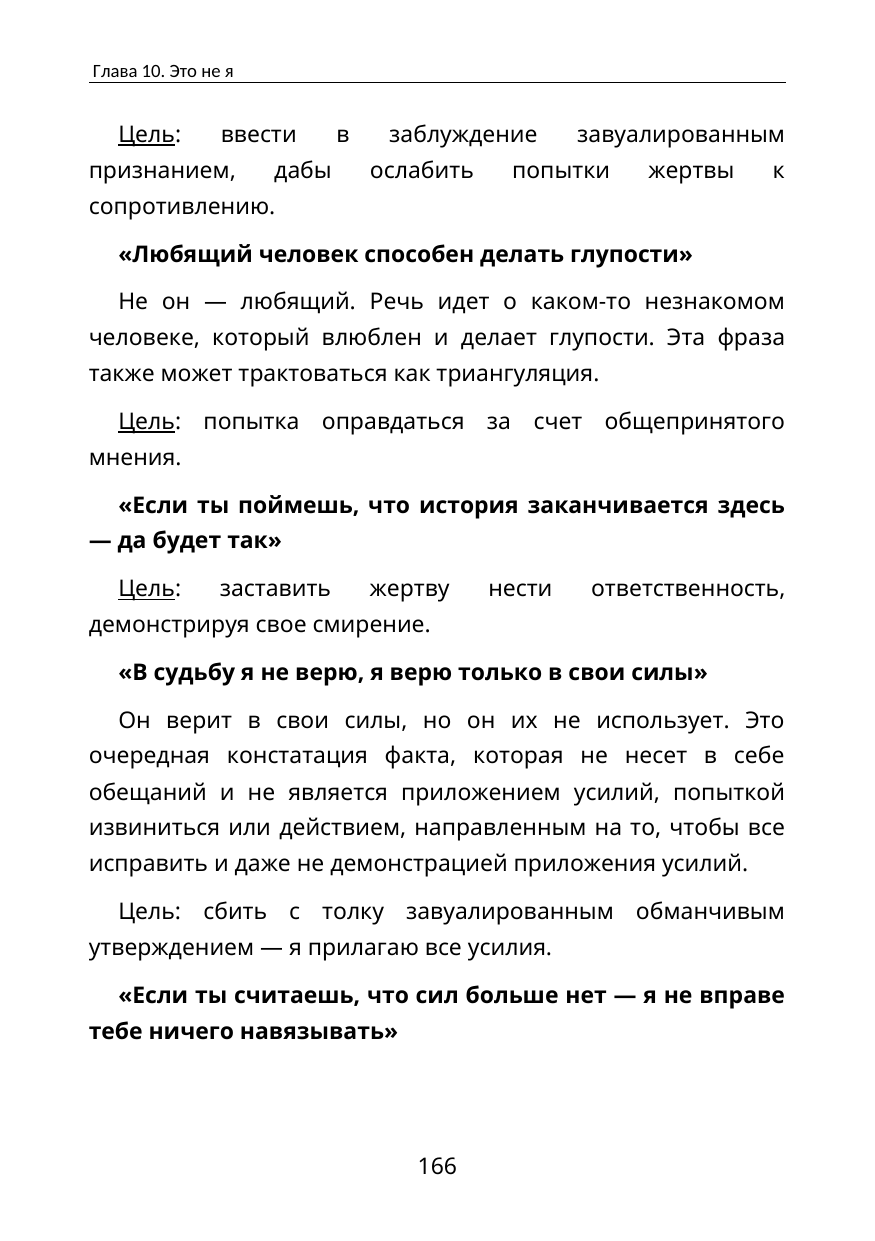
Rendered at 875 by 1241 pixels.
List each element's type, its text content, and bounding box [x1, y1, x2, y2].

text Цель: ввести в заблуждение завуалированным признанием, дабы ослабить попытки жертвы к сопротивлению. [88, 118, 786, 221]
text «Если ты считаешь, что сил больше нет — я не вправе тебе ничего навязывать» [88, 979, 786, 1046]
text «Любящий человек способен делать глупости» [88, 238, 786, 269]
text Цель: заставить жертву нести ответственность, демонстрируя свое смирение. [88, 572, 786, 639]
text Цель: сбить с толку завуалированным обманчивым утверждением — я прилагаю все усилия. [88, 895, 786, 962]
text Не он — любящий. Речь идет о каком-то незнакомом человеке, который влюблен и делает глупости. Эта фраза также может трактоваться как триангуляция. [88, 285, 786, 388]
text «Если ты поймешь, что история заканчивается здесь — да будет так» [88, 488, 786, 556]
text Цель: попытка оправдаться за счет общепринятого мнения. [88, 405, 786, 472]
text «В судьбу я не верю, я верю только в свои силы» [88, 656, 786, 687]
text Он верит в свои силы, но он их не использует. Это очередная констатация факта, которая не несет в себе обещаний и не является приложением усилий, попыткой извиниться или действием, направленным на то, чтобы все исправить и даже не демонстрацией приложения усилий. [88, 703, 786, 878]
